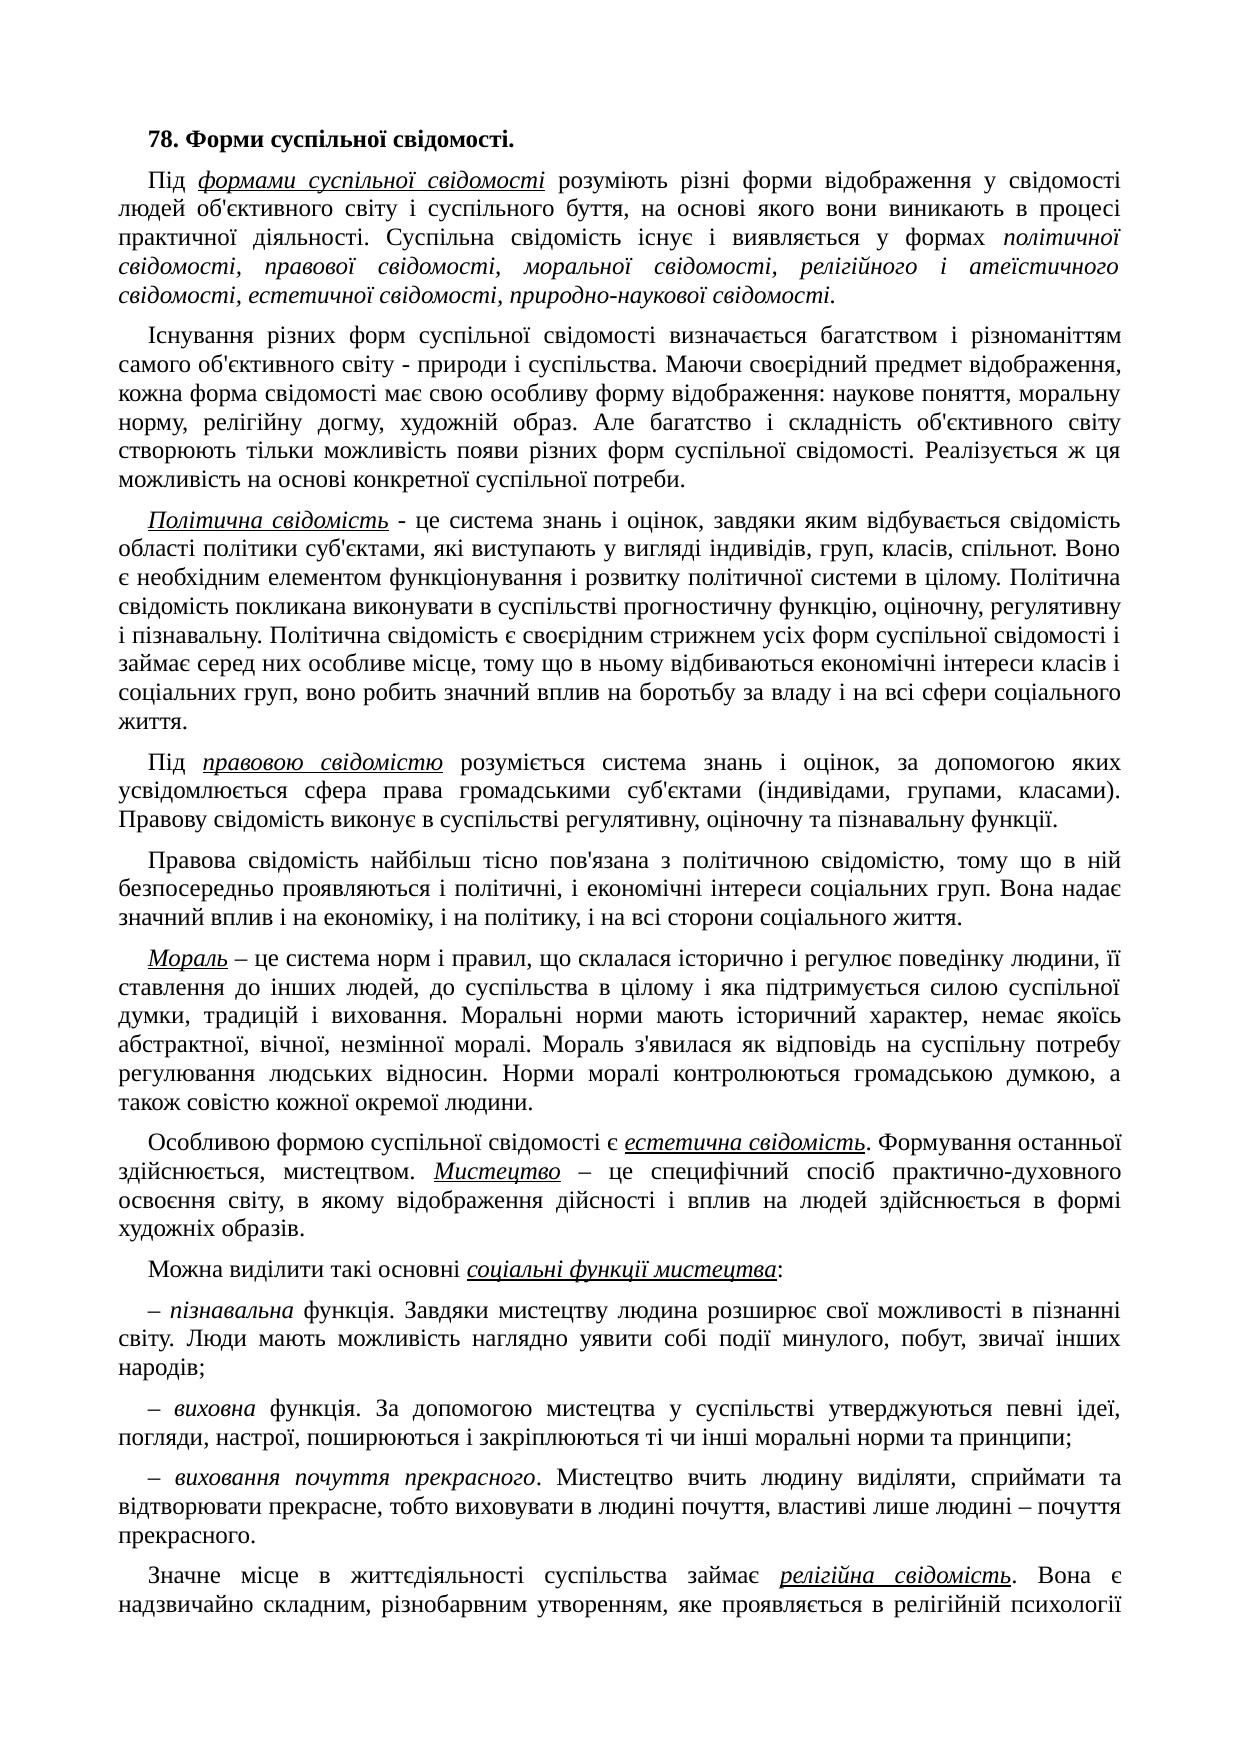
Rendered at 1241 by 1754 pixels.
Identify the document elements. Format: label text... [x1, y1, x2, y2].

text Під правовою свідомістю розуміється система знань і оцінок, за допомогою яких усвідомлюється сфера права громадськими суб'єктами (індивідами, групами, класами). Правову свідомість виконує в суспільстві регулятивну, оціночну та пізнавальну функції. [118, 747, 1122, 833]
text – виховання почуття прекрасного. Мистецтво вчить людину виділяти, сприймати та відтворювати прекрасне, тобто виховувати в людині почуття, властиві лише людині – почуття прекрасного. [118, 1462, 1122, 1548]
text 78. Форми суспільної свідомості. [118, 124, 1122, 153]
text – виховна функція. За допомогою мистецтва у суспільстві утверджуються певні ідеї, погляди, настрої, поширюються і закріплюються ті чи інші моральні норми та принципи; [118, 1393, 1122, 1450]
text Особливою формою суспільної свідомості є естетична свідомість. Формування останньої здійснюється, мистецтвом. Мистецтво – це специфічний спосіб практично-духовного освоєння світу, в якому відображення дійсності і вплив на людей здійснюється в формі художніх образів. [118, 1127, 1122, 1242]
text – пізнавальна функція. Завдяки мистецтву людина розширює свої можливості в пізнанні світу. Люди мають можливість наглядно уявити собі події минулого, побут, звичаї інших народів; [118, 1295, 1122, 1381]
text Можна виділити такі основні соціальні функції мистецтва: [118, 1254, 1122, 1283]
text Значне місце в життєдіяльності суспільства займає релігійна свідомість. Вона є надзвичайно складним, різнобарвним утворенням, яке проявляється в релігійній психології [118, 1560, 1122, 1618]
text Мораль – це система норм і правил, що склалася історично і регулює поведінку людини, її ставлення до інших людей, до суспільства в цілому і яка підтримується силою суспільної думки, традицій і виховання. Моральні норми мають історичний характер, немає якоїсь абстрактної, вічної, незмінної моралі. Мораль з'явилася як відповідь на суспільну потребу регулювання людських відносин. Норми моралі контролюються громадською думкою, а також совістю кожної окремої людини. [118, 943, 1122, 1115]
text Існування різних форм суспільної свідомості визначається багатством і різноманіттям самого об'єктивного світу - природи і суспільства. Маючи своєрідний предмет відображення, кожна форма свідомості має свою особливу форму відображення: наукове поняття, моральну норму, релігійну догму, художній образ. Але багатство і складність об'єктивного світу створюють тільки можливість появи різних форм суспільної свідомості. Реалізується ж ця можливість на основі конкретної суспільної потреби. [118, 320, 1122, 493]
text Під формами суспільної свідомості розуміють різні форми відображення у свідомості людей об'єктивного світу і суспільного буття, на основі якого вони виникають в процесі практичної діяльності. Суспільна свідомість існує і виявляється у формах політичної свідомості, правової свідомості, моральної свідомості, релігійного і атеїстичного свідомості, естетичної свідомості, природно-наукової свідомості. [118, 165, 1122, 308]
text Правова свідомість найбільш тісно пов'язана з політичною свідомістю, тому що в ній безпосередньо проявляються і політичні, і економічні інтереси соціальних груп. Вона надає значний вплив і на економіку, і на політику, і на всі сторони соціального життя. [118, 845, 1122, 931]
text Політична свідомість - це система знань і оцінок, завдяки яким відбувається свідомість області політики суб'єктами, які виступають у вигляді індивідів, груп, класів, спільнот. Воно є необхідним елементом функціонування і розвитку політичної системи в цілому. Політична свідомість покликана виконувати в суспільстві прогностичну функцію, оціночну, регулятивну і пізнавальну. Політична свідомість є своєрідним стрижнем усіх форм суспільної свідомості і займає серед них особливе місце, тому що в ньому відбиваються економічні інтереси класів і соціальних груп, воно робить значний вплив на боротьбу за владу і на всі сфери соціального життя. [118, 505, 1122, 735]
